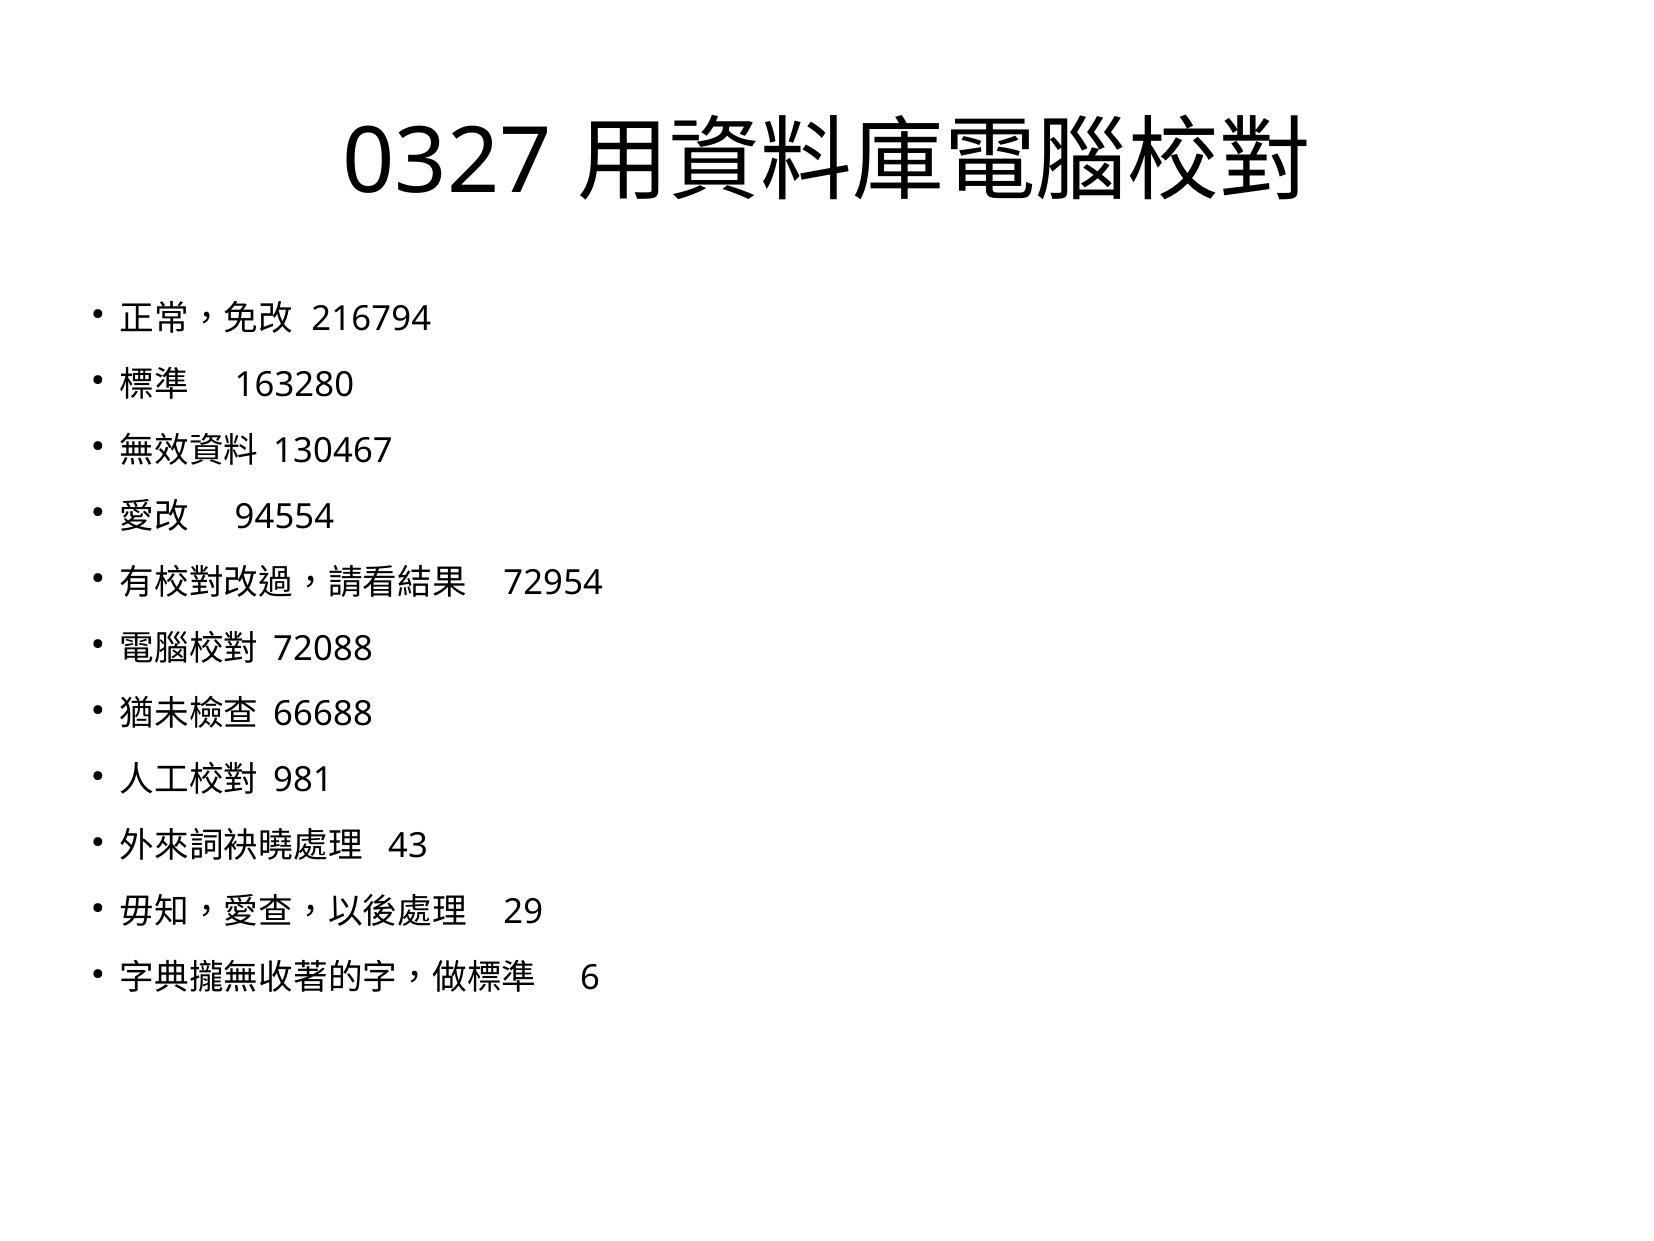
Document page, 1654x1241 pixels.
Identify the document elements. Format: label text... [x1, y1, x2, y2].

title 0327用資料庫電腦校對 [82, 49, 1571, 257]
list 正常，免改 216794 標準 163280 無效資料 130467 愛改 94554 有校對改過，請看結果 72954 電腦校對 72088 猶未檢查 66688 人工校對 981 外來詞袂曉處理 43 毋知，愛查，以後處理 29 字典攏無收著的字，做標準 6 [82, 290, 1538, 1010]
